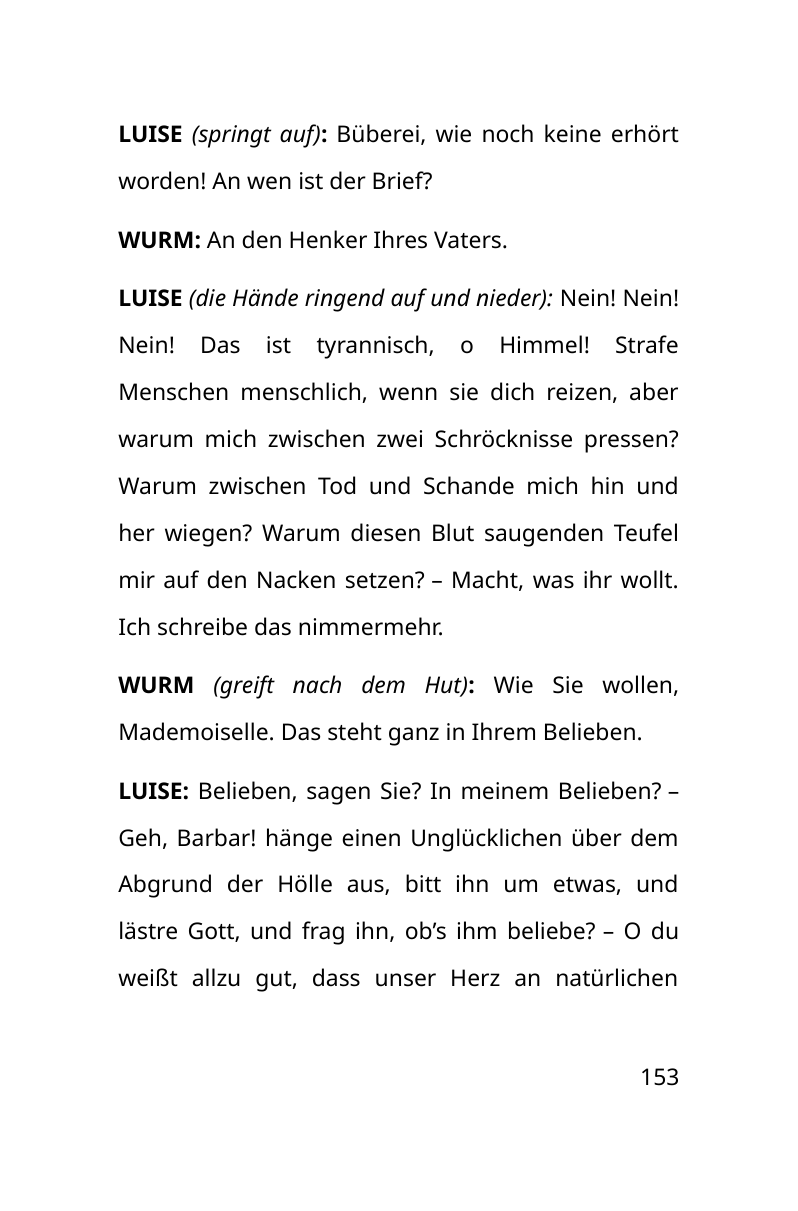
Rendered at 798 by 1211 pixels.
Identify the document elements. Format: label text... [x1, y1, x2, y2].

text WURM (greift nach dem Hut): Wie Sie wollen, Mademoiselle. Das steht ganz in Ihrem Belieben. [118, 669, 679, 747]
text LUISE (die Hände ringend auf und nieder): Nein! Nein! Nein! Das ist tyrannisch, o Himmel! Strafe Menschen menschlich, wenn sie dich reizen, aber warum mich zwischen zwei Schröcknisse pressen? Warum zwischen Tod und Schande mich hin und her wiegen? Warum diesen Blut saugenden Teufel mir auf den Nacken setzen? – Macht, was ihr wollt. Ich schreibe das nimmermehr. [118, 282, 679, 642]
text WURM: An den Henker Ihres Vaters. [118, 224, 679, 255]
text LUISE: Belieben, sagen Sie? In meinem Belieben? – Geh, Barbar! hänge einen Unglücklichen über dem Abgrund der Hölle aus, bitt ihn um etwas, und lästre Gott, und frag ihn, ob’s ihm beliebe? – O du weißt allzu gut, dass unser Herz an natürlichen [118, 774, 679, 993]
text LUISE (springt auf): Büberei, wie noch keine erhört worden! An wen ist der Brief? [118, 118, 679, 196]
